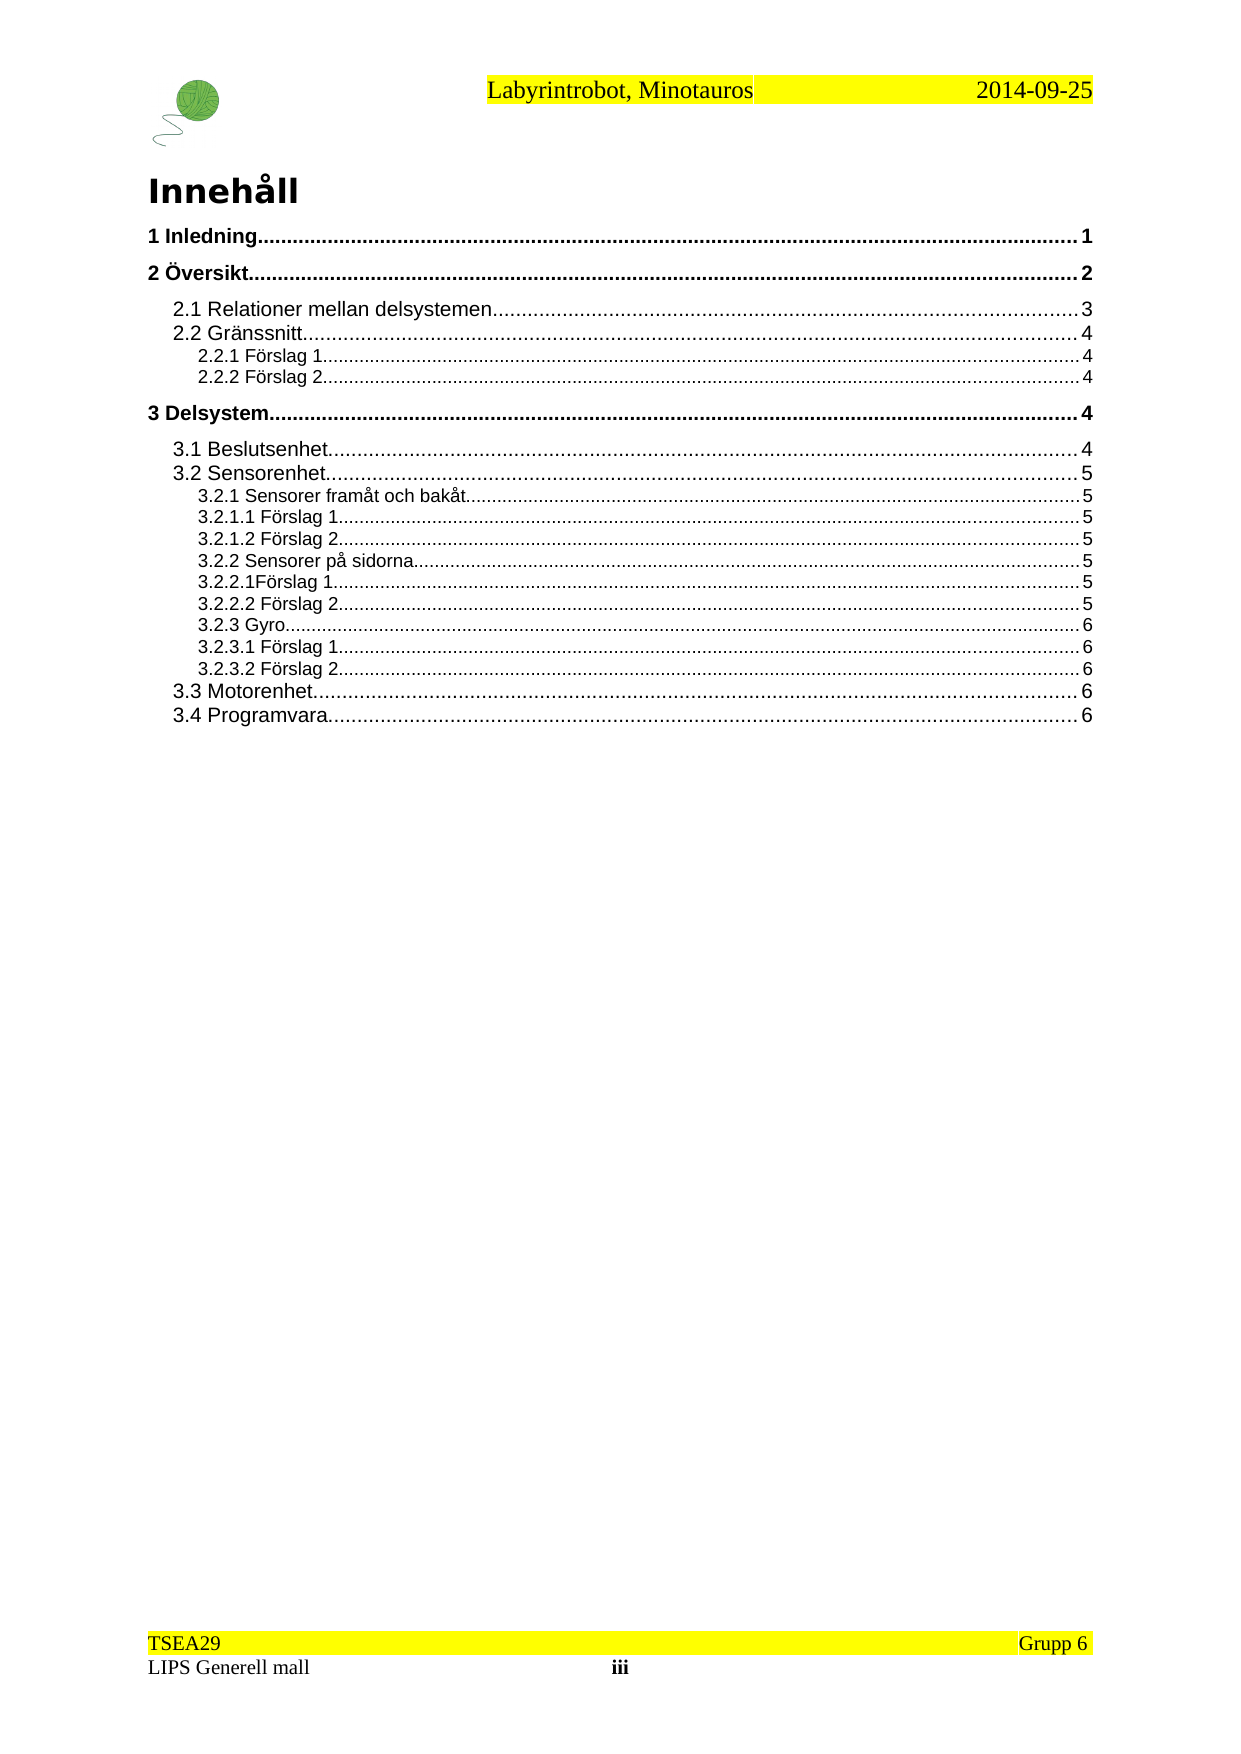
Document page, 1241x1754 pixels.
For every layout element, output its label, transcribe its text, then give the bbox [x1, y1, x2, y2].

text 2.2 Gränssnitt 4 [173, 321, 1093, 345]
text 2.2.1 Förslag 1 4 [198, 345, 1093, 366]
text 3.2.1 Sensorer framåt och bakåt 5 [198, 485, 1093, 506]
text 3.2.2.2 Förslag 2 5 [198, 593, 1093, 614]
text 3.2.1.1 Förslag 1 5 [198, 506, 1093, 528]
text 3.2.2.1Förslag 1 5 [198, 571, 1093, 593]
text 3.2.1.2 Förslag 2 5 [198, 528, 1093, 549]
text 3.2.3.2 Förslag 2 6 [198, 657, 1093, 679]
picture [150, 76, 223, 149]
text 3.4 Programvara 6 [173, 703, 1093, 727]
text 2.2.2 Förslag 2 4 [198, 366, 1093, 388]
text 3.2.2 Sensorer på sidorna 5 [198, 549, 1093, 571]
text 2.1 Relationer mellan delsystemen 3 [173, 297, 1093, 321]
text 3.2 Sensorenhet 5 [173, 461, 1093, 485]
text 3.2.3.1 Förslag 1 6 [198, 636, 1093, 657]
text 3 Delsystem 4 [148, 400, 1093, 424]
text 2 Översikt 2 [148, 260, 1093, 284]
text 3.1 Beslutsenhet 4 [173, 437, 1093, 461]
text 3.2.3 Gyro 6 [198, 614, 1093, 636]
subtitle Innehåll [148, 173, 1093, 211]
text 1 Inledning 1 [148, 224, 1093, 248]
text 3.3 Motorenhet 6 [173, 679, 1093, 703]
